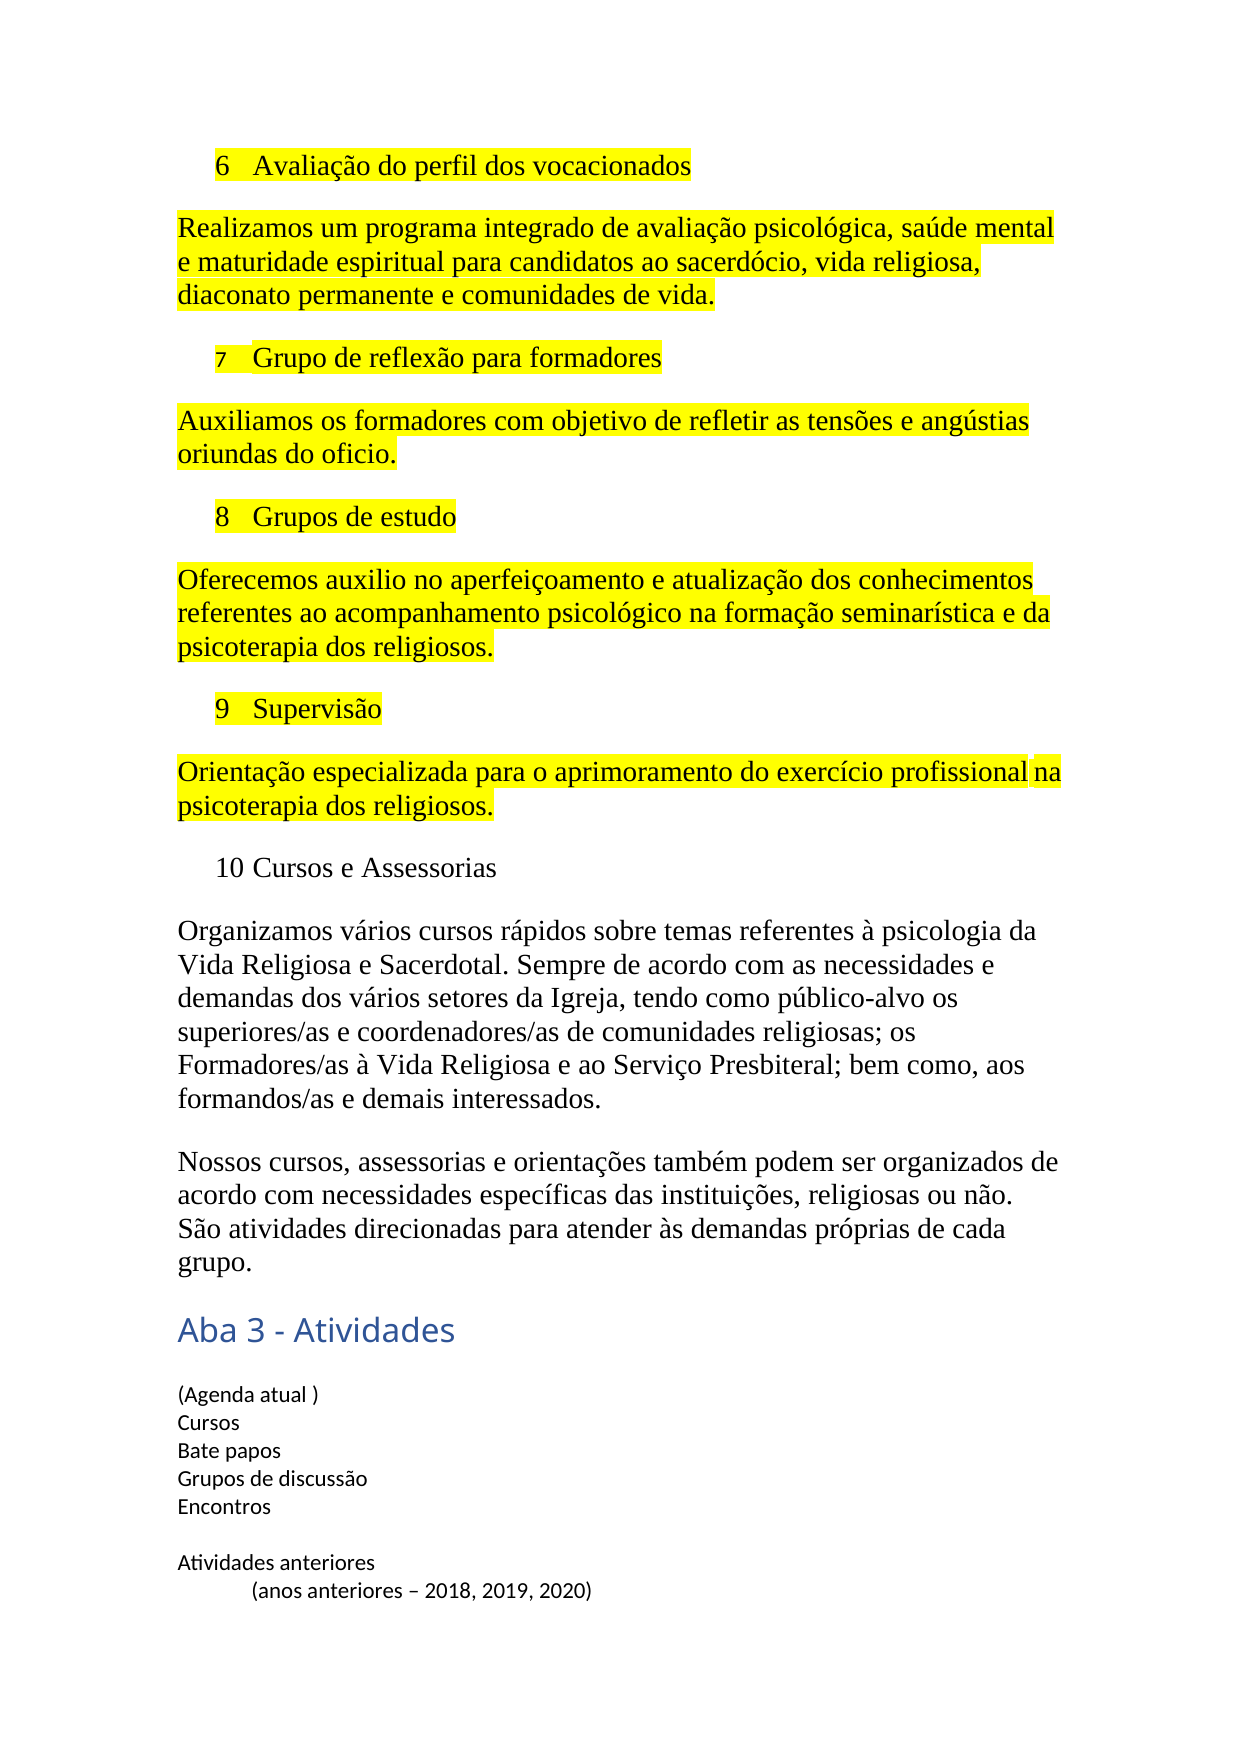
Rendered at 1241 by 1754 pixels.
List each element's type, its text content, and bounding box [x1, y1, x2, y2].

subtitle Grupos de estudo [215, 499, 1063, 533]
text Atividades anteriores [177, 1548, 1063, 1577]
subtitle Auxiliamos os formadores com objetivo de refletir as tensões e angústias oriundas do oficio. [177, 403, 1063, 470]
subtitle Aba 3 - Atividades [177, 1307, 1063, 1352]
subtitle Realizamos um programa integrado de avaliação psicológica, saúde mental e maturidade espiritual para candidatos ao sacerdócio, vida religiosa, diaconato permanente e comunidades de vida. [177, 210, 1063, 311]
text Cursos [177, 1408, 1063, 1436]
subtitle Organizamos vários cursos rápidos sobre temas referentes à psicologia da Vida Religiosa e Sacerdotal. Sempre de acordo com as necessidades e demandas dos vários setores da Igreja, tendo como público-alvo os superiores/as e coordenadores/as de comunidades religiosas; os Formadores/as à Vida Religiosa e ao Serviço Presbiteral; bem como, aos formandos/as e demais interessados. [177, 913, 1063, 1114]
subtitle Grupo de reflexão para formadores [215, 340, 1063, 374]
subtitle Nossos cursos, assessorias e orientações também podem ser organizados de acordo com necessidades específicas das instituições, religiosas ou não. São atividades direcionadas para atender às demandas próprias de cada grupo. [177, 1144, 1063, 1278]
subtitle Orientação especializada para o aprimoramento do exercício profissional na psicoterapia dos religiosos. [177, 754, 1063, 821]
text Grupos de discussão [177, 1464, 1063, 1492]
subtitle Avaliação do perfil dos vocacionados [215, 148, 1063, 181]
text (anos anteriores – 2018, 2019, 2020) [177, 1577, 1063, 1604]
subtitle Supervisão [215, 692, 1063, 725]
text Encontros [177, 1492, 1063, 1521]
text (Agenda atual ) [177, 1380, 1063, 1408]
subtitle Oferecemos auxilio no aperfeiçoamento e atualização dos conhecimentos referentes ao acompanhamento psicológico na formação seminarística e da psicoterapia dos religiosos. [177, 562, 1063, 662]
text Bate papos [177, 1436, 1063, 1464]
subtitle Cursos e Assessorias [215, 851, 1063, 884]
